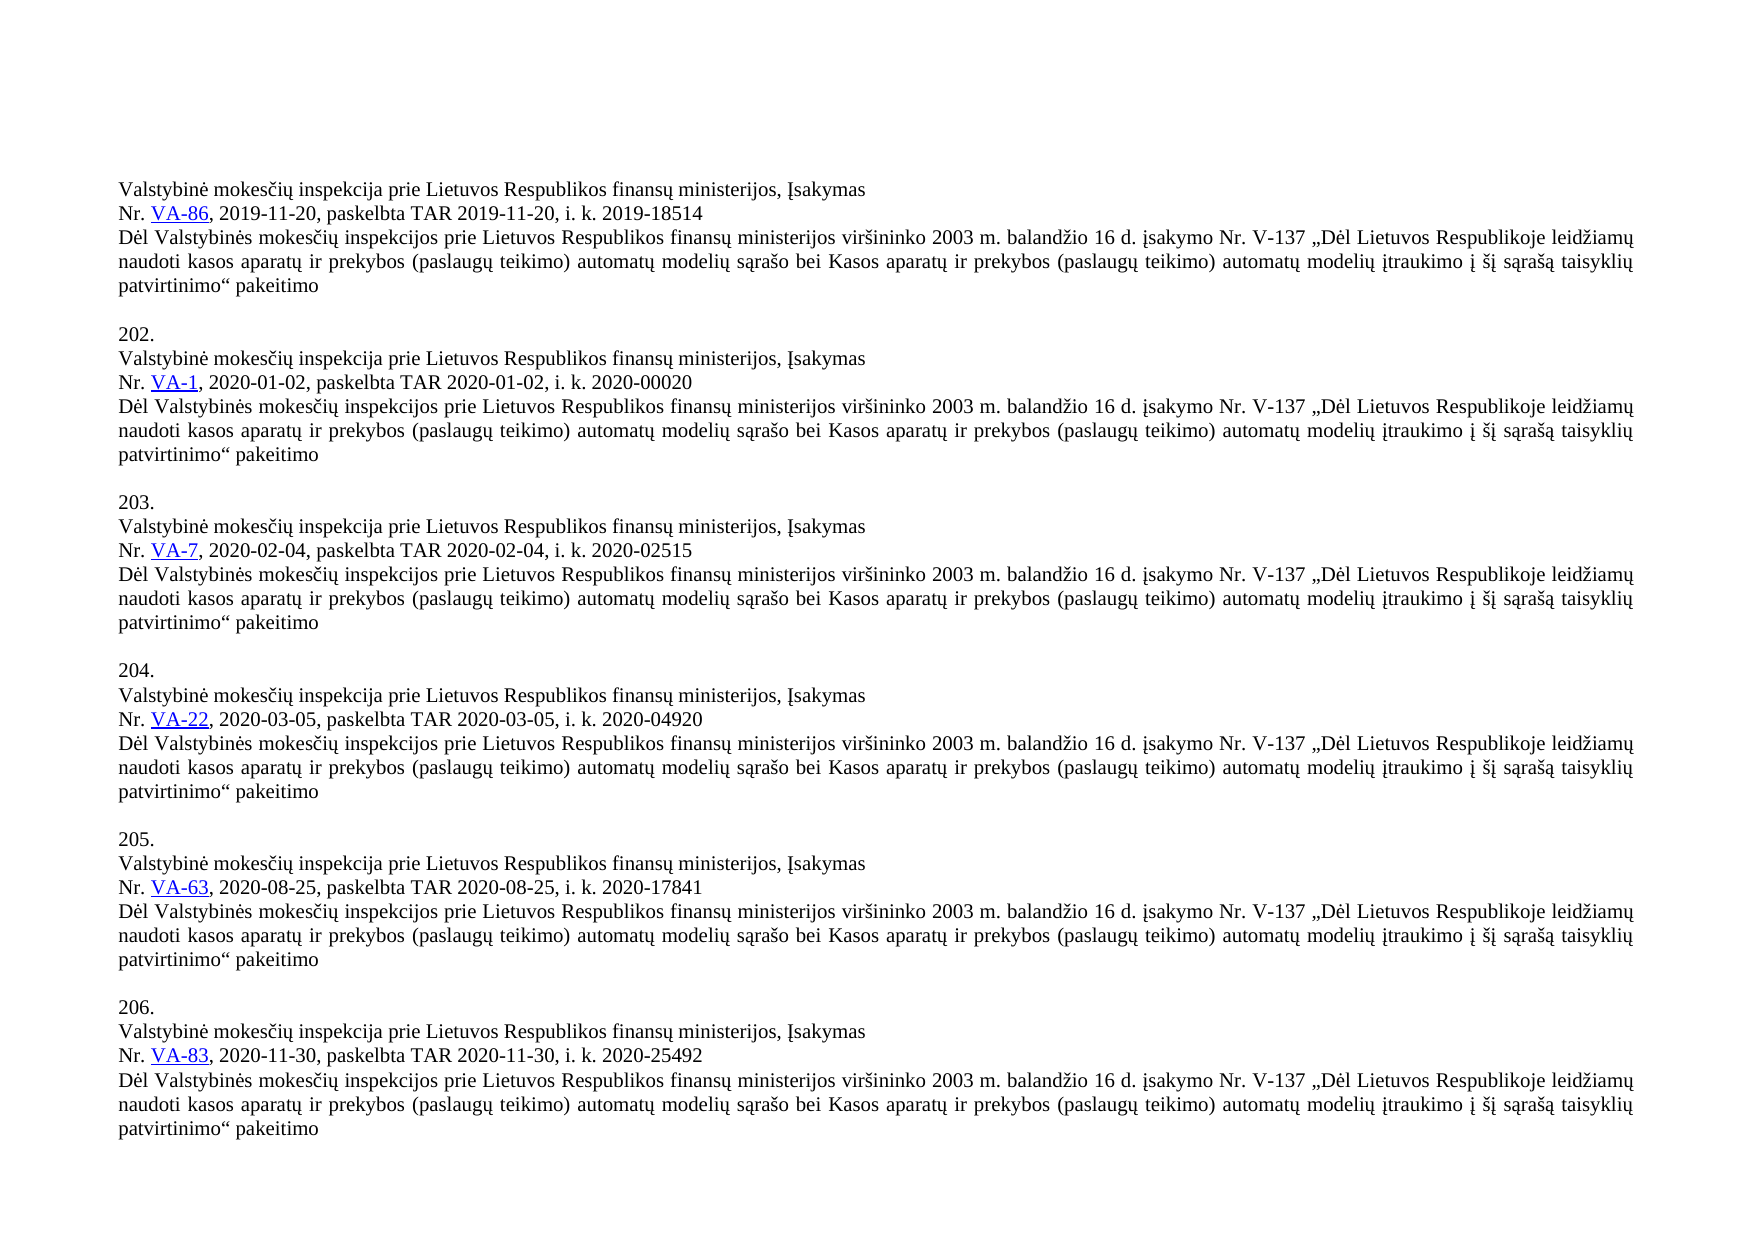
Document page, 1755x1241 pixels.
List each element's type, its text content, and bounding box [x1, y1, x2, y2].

text Nr. VA-1, 2020-01-02, paskelbta TAR 2020-01-02, i. k. 2020-00020 [118, 370, 1636, 394]
text Nr. VA-22, 2020-03-05, paskelbta TAR 2020-03-05, i. k. 2020-04920 [118, 707, 1636, 731]
text Valstybinė mokesčių inspekcija prie Lietuvos Respublikos finansų ministerijos, Įsakymas [118, 177, 1636, 201]
text Valstybinė mokesčių inspekcija prie Lietuvos Respublikos finansų ministerijos, Įsakymas [118, 346, 1636, 370]
text 205. [118, 827, 1636, 851]
text Nr. VA-86, 2019-11-20, paskelbta TAR 2019-11-20, i. k. 2019-18514 [118, 201, 1636, 225]
text 203. [118, 490, 1636, 514]
text 206. [118, 995, 1636, 1019]
text Nr. VA-63, 2020-08-25, paskelbta TAR 2020-08-25, i. k. 2020-17841 [118, 875, 1636, 899]
text Dėl Valstybinės mokesčių inspekcijos prie Lietuvos Respublikos finansų ministerijos viršininko 2003 m. balandžio 16 d. įsakymo Nr. V-137 „Dėl Lietuvos Respublikoje leidžiamų naudoti kasos aparatų ir prekybos (paslaugų teikimo) automatų modelių sąrašo bei Kasos aparatų ir prekybos (paslaugų teikimo) automatų modelių įtraukimo į šį sąrašą taisyklių patvirtinimo“ pakeitimo [118, 1067, 1636, 1140]
text Nr. VA-7, 2020-02-04, paskelbta TAR 2020-02-04, i. k. 2020-02515 [118, 538, 1636, 562]
text Valstybinė mokesčių inspekcija prie Lietuvos Respublikos finansų ministerijos, Įsakymas [118, 851, 1636, 875]
text Dėl Valstybinės mokesčių inspekcijos prie Lietuvos Respublikos finansų ministerijos viršininko 2003 m. balandžio 16 d. įsakymo Nr. V-137 „Dėl Lietuvos Respublikoje leidžiamų naudoti kasos aparatų ir prekybos (paslaugų teikimo) automatų modelių sąrašo bei Kasos aparatų ir prekybos (paslaugų teikimo) automatų modelių įtraukimo į šį sąrašą taisyklių patvirtinimo“ pakeitimo [118, 225, 1636, 297]
text Dėl Valstybinės mokesčių inspekcijos prie Lietuvos Respublikos finansų ministerijos viršininko 2003 m. balandžio 16 d. įsakymo Nr. V-137 „Dėl Lietuvos Respublikoje leidžiamų naudoti kasos aparatų ir prekybos (paslaugų teikimo) automatų modelių sąrašo bei Kasos aparatų ir prekybos (paslaugų teikimo) automatų modelių įtraukimo į šį sąrašą taisyklių patvirtinimo“ pakeitimo [118, 899, 1636, 971]
text Dėl Valstybinės mokesčių inspekcijos prie Lietuvos Respublikos finansų ministerijos viršininko 2003 m. balandžio 16 d. įsakymo Nr. V-137 „Dėl Lietuvos Respublikoje leidžiamų naudoti kasos aparatų ir prekybos (paslaugų teikimo) automatų modelių sąrašo bei Kasos aparatų ir prekybos (paslaugų teikimo) automatų modelių įtraukimo į šį sąrašą taisyklių patvirtinimo“ pakeitimo [118, 731, 1636, 803]
text Nr. VA-83, 2020-11-30, paskelbta TAR 2020-11-30, i. k. 2020-25492 [118, 1043, 1636, 1067]
text Valstybinė mokesčių inspekcija prie Lietuvos Respublikos finansų ministerijos, Įsakymas [118, 682, 1636, 707]
text Dėl Valstybinės mokesčių inspekcijos prie Lietuvos Respublikos finansų ministerijos viršininko 2003 m. balandžio 16 d. įsakymo Nr. V-137 „Dėl Lietuvos Respublikoje leidžiamų naudoti kasos aparatų ir prekybos (paslaugų teikimo) automatų modelių sąrašo bei Kasos aparatų ir prekybos (paslaugų teikimo) automatų modelių įtraukimo į šį sąrašą taisyklių patvirtinimo“ pakeitimo [118, 394, 1636, 466]
text Valstybinė mokesčių inspekcija prie Lietuvos Respublikos finansų ministerijos, Įsakymas [118, 1019, 1636, 1043]
text 204. [118, 658, 1636, 682]
text Dėl Valstybinės mokesčių inspekcijos prie Lietuvos Respublikos finansų ministerijos viršininko 2003 m. balandžio 16 d. įsakymo Nr. V-137 „Dėl Lietuvos Respublikoje leidžiamų naudoti kasos aparatų ir prekybos (paslaugų teikimo) automatų modelių sąrašo bei Kasos aparatų ir prekybos (paslaugų teikimo) automatų modelių įtraukimo į šį sąrašą taisyklių patvirtinimo“ pakeitimo [118, 562, 1636, 634]
text Valstybinė mokesčių inspekcija prie Lietuvos Respublikos finansų ministerijos, Įsakymas [118, 514, 1636, 538]
text 202. [118, 322, 1636, 346]
